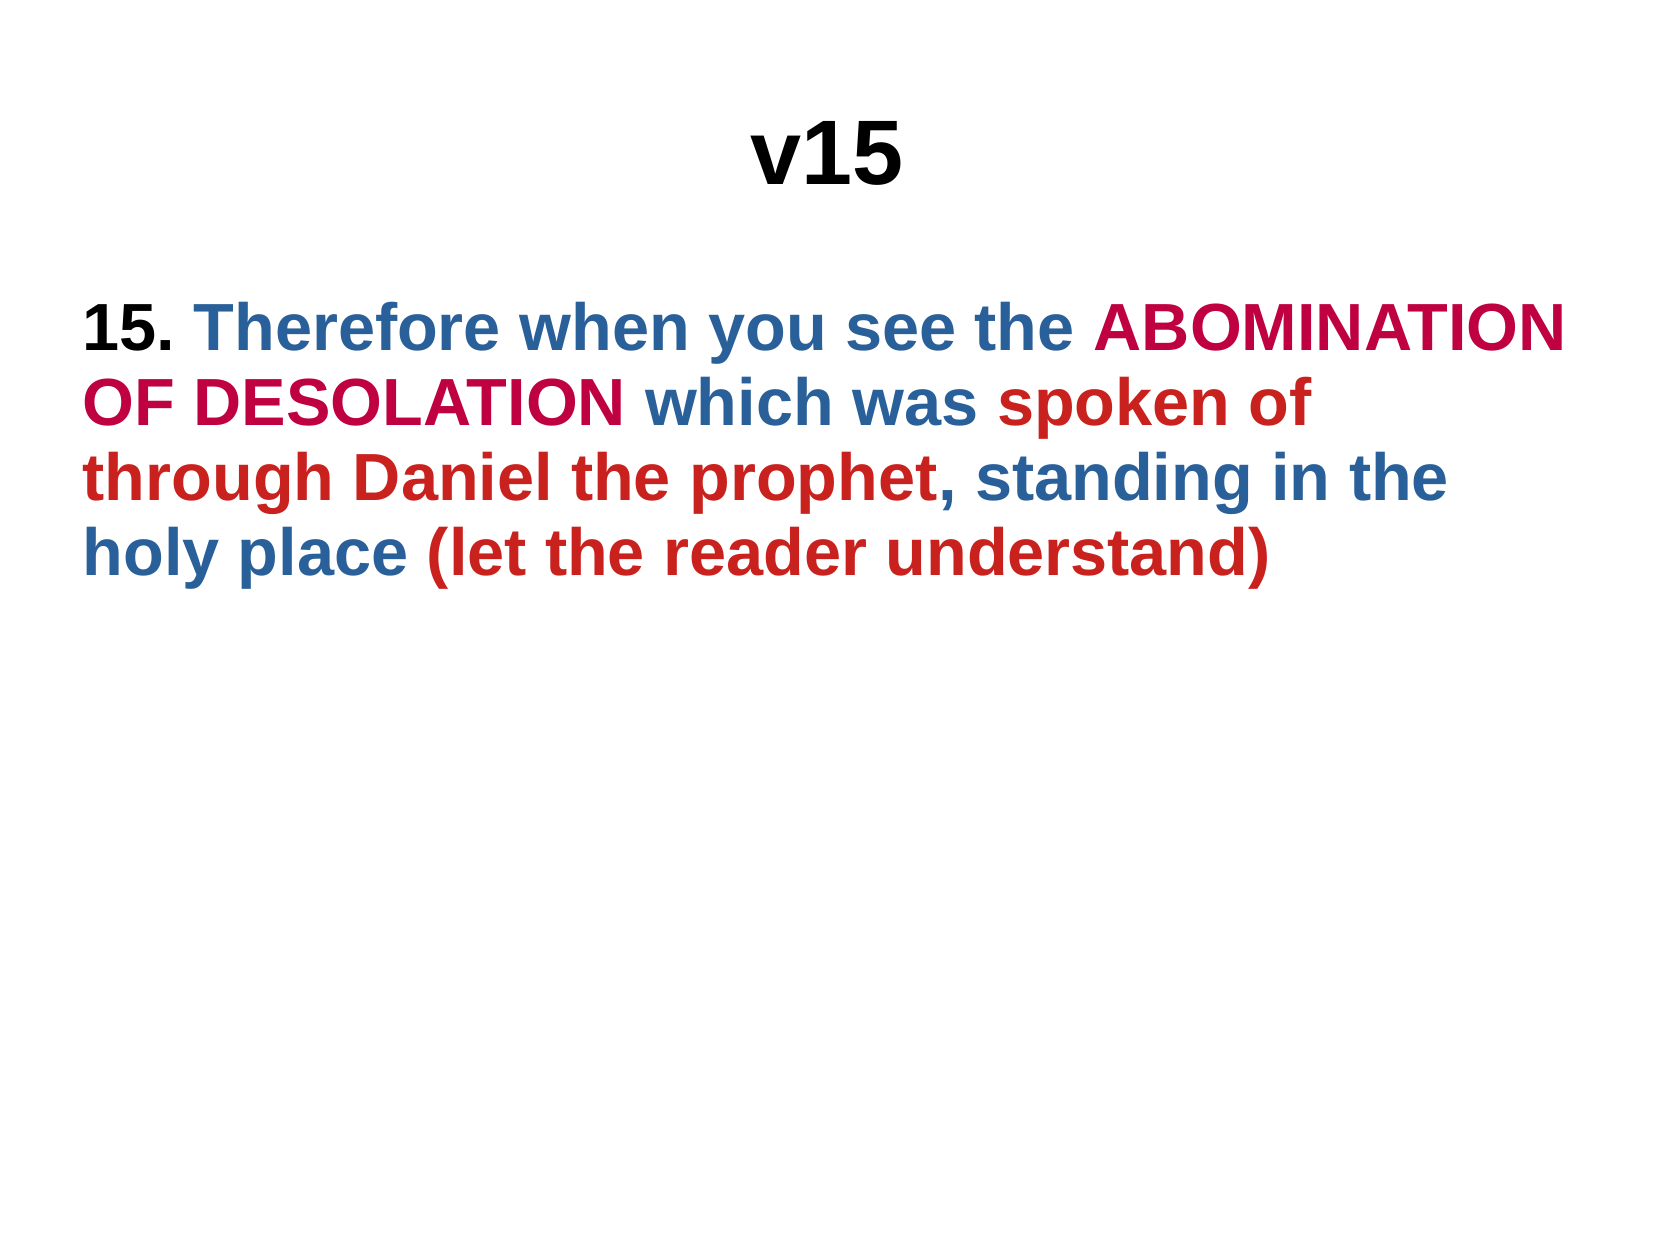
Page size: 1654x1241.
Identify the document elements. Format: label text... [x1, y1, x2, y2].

list 15. Therefore when you see the ABOMINATION OF DESOLATION which was spoken of through Daniel the prophet, standing in the holy place (let the reader understand) [82, 290, 1571, 1010]
title v15 [82, 49, 1571, 257]
